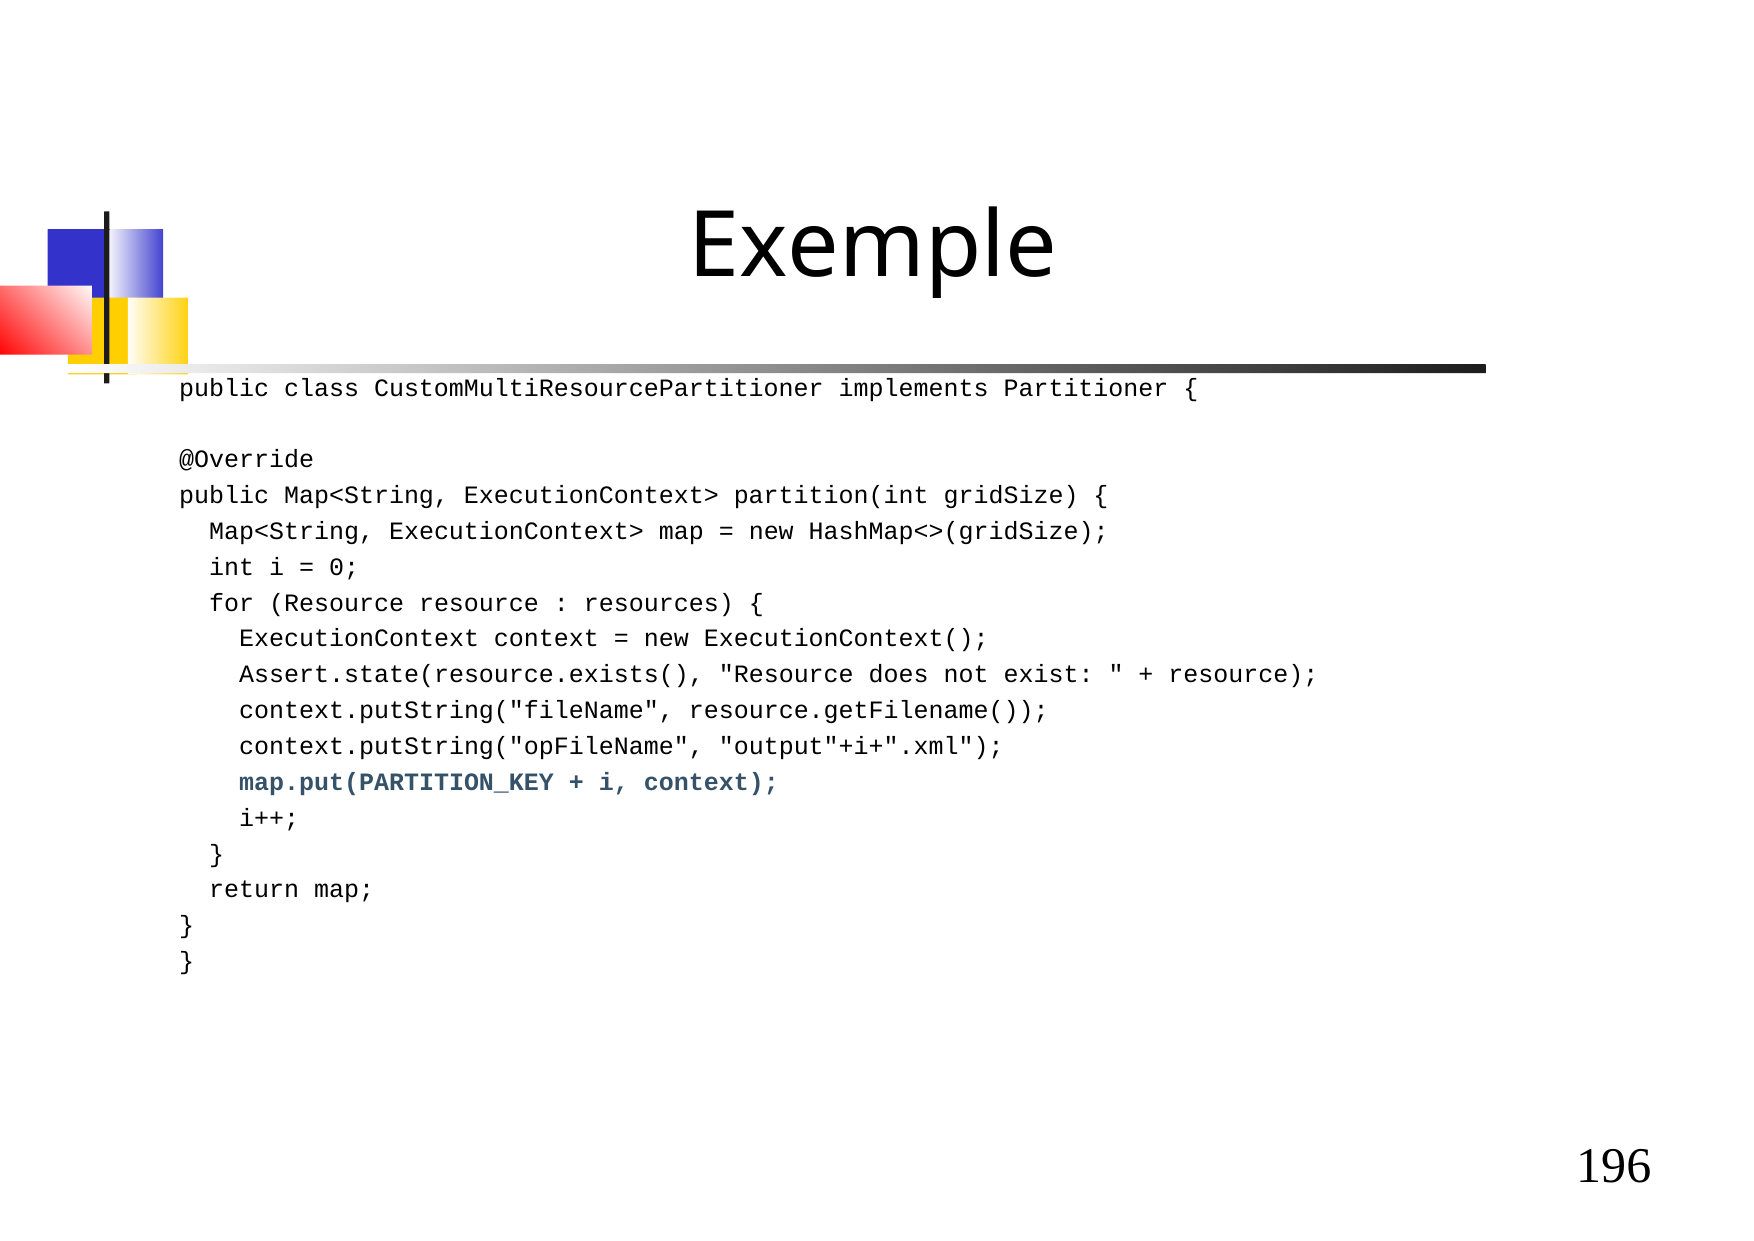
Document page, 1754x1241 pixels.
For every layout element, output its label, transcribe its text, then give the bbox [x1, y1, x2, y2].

list public class CustomMultiResourcePartitioner implements Partitioner { @Override public Map<String, ExecutionContext> partition(int gridSize) { Map<String, ExecutionContext> map = new HashMap<>(gridSize); int i = 0; for (Resource resource : resources) { ExecutionContext context = new ExecutionContext(); Assert.state(resource.exists(), "Resource does not exist: " + resource); context.putString("fileName", resource.getFilename()); context.putString("opFileName", "output"+i+".xml"); map.put(PARTITION_KEY + i, context); i++; } return map; } } [179, 371, 1567, 1091]
title Exemple [179, 139, 1567, 351]
